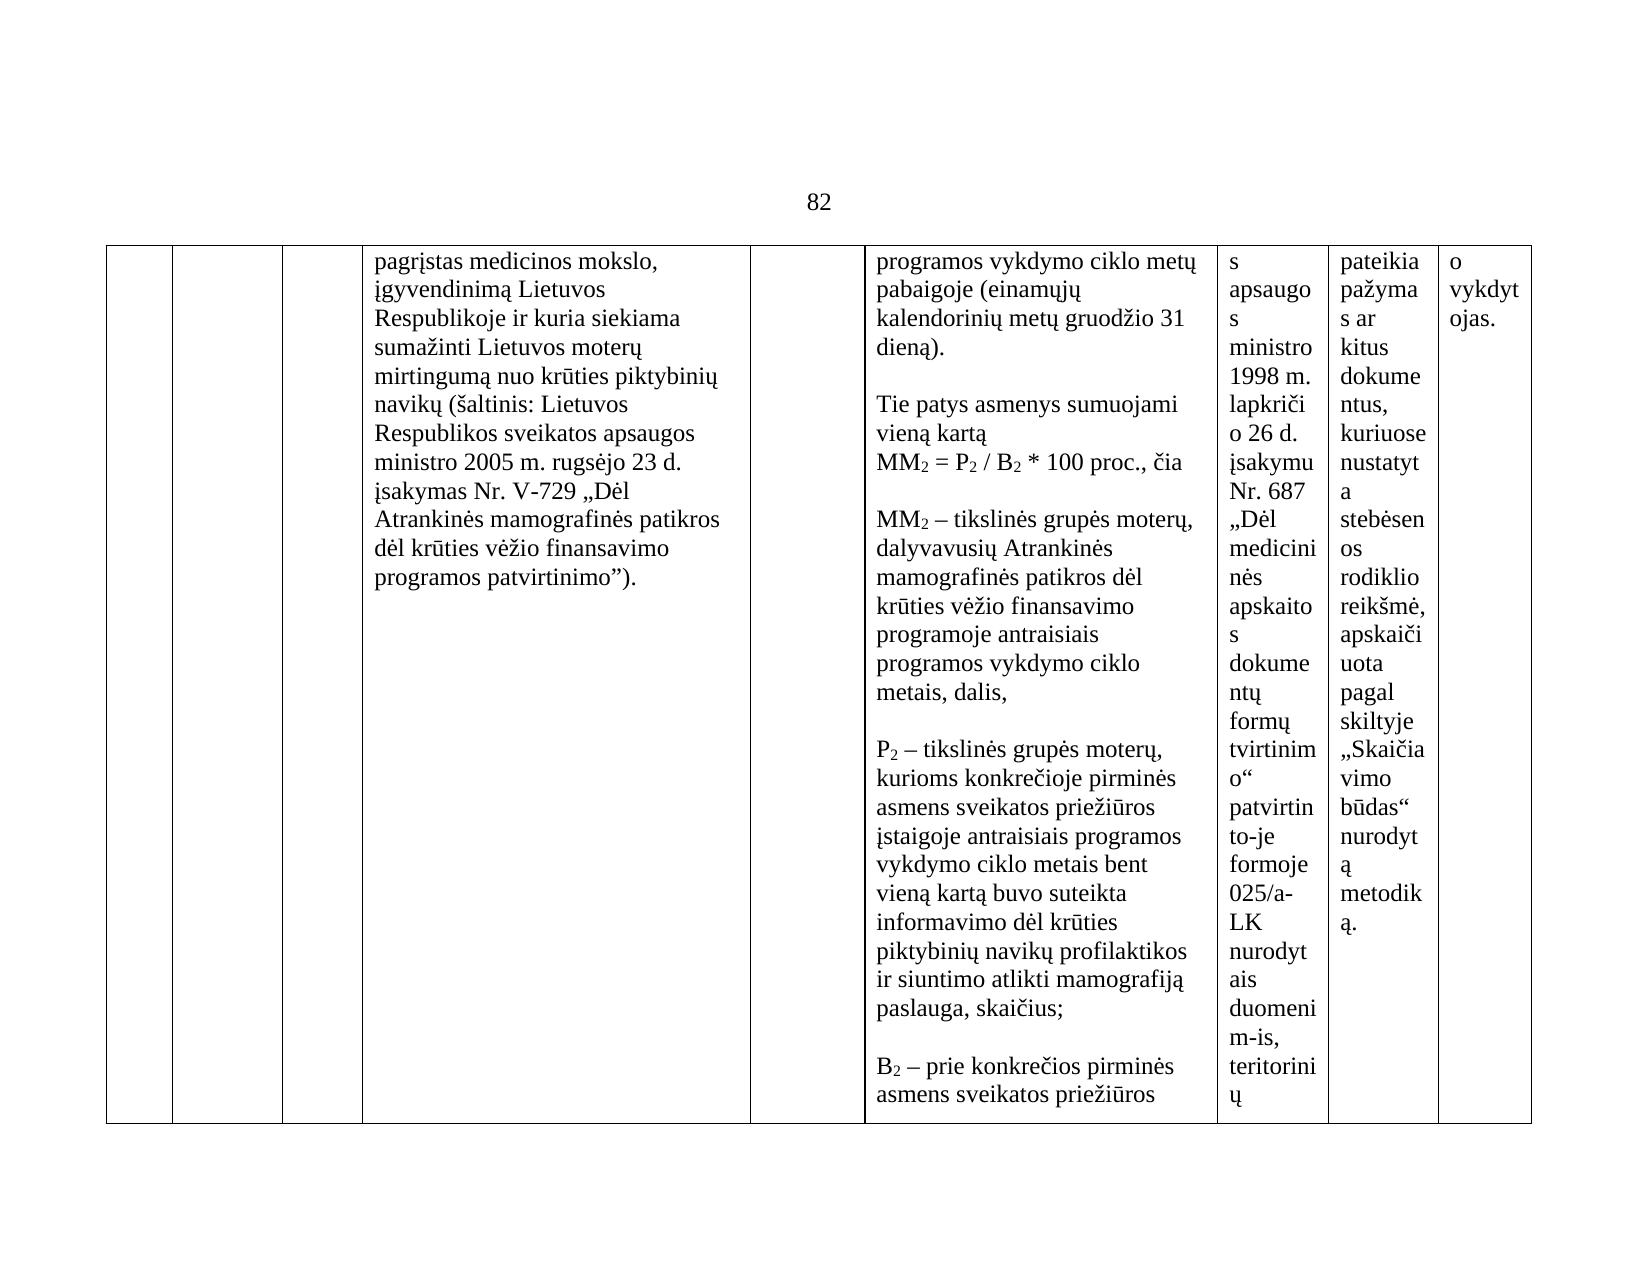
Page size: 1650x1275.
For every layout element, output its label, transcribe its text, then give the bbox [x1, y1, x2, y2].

table_cell [173, 246, 282, 1123]
table_cell o vykdytojas. [1439, 246, 1531, 1123]
table_cell [107, 246, 172, 1123]
table_cell [751, 246, 864, 1123]
table_cell [283, 246, 362, 1123]
table_cell pateikia pažymas ar kitus dokumentus, kuriuose nustatyta stebėsenos rodiklio reikšmė, apskaičiuota pagal skiltyje „Skaičiavimo būdas“ nurodytą metodiką. [1329, 246, 1438, 1123]
table_cell programos vykdymo ciklo metų pabaigoje (einamųjų kalendorinių metų gruodžio 31 dieną). Tie patys asmenys sumuojami vieną kartą MM2 = P2 / B2 * 100 proc., čia MM2 – tikslinės grupės moterų, dalyvavusių Atrankinės mamografinės patikros dėl krūties vėžio finansavimo programoje antraisiais programos vykdymo ciklo metais, dalis, P2 – tikslinės grupės moterų, kurioms konkrečioje pirminės asmens sveikatos priežiūros įstaigoje antraisiais programos vykdymo ciklo metais bent vieną kartą buvo suteikta informavimo dėl krūties piktybinių navikų profilaktikos ir siuntimo atlikti mamografiją paslauga, skaičius; B2 – prie konkrečios pirminės asmens sveikatos priežiūros [866, 246, 1217, 1123]
table_cell pagrįstas medicinos mokslo, įgyvendinimą Lietuvos Respublikoje ir kuria siekiama sumažinti Lietuvos moterų mirtingumą nuo krūties piktybinių navikų (šaltinis: Lietuvos Respublikos sveikatos apsaugos ministro 2005 m. rugsėjo 23 d. įsakymas Nr. V-729 „Dėl Atrankinės mamografinės patikros dėl krūties vėžio finansavimo programos patvirtinimo”). [363, 246, 750, 1123]
table_cell s apsaugos ministro 1998 m. lapkričio 26 d. įsakymu Nr. 687 „Dėl medicininės apskaitos dokumentų formų tvirtinimo“ patvirtinto-je formoje 025/a-LK nurodytais duomenim-is, teritorinių [1218, 246, 1328, 1123]
